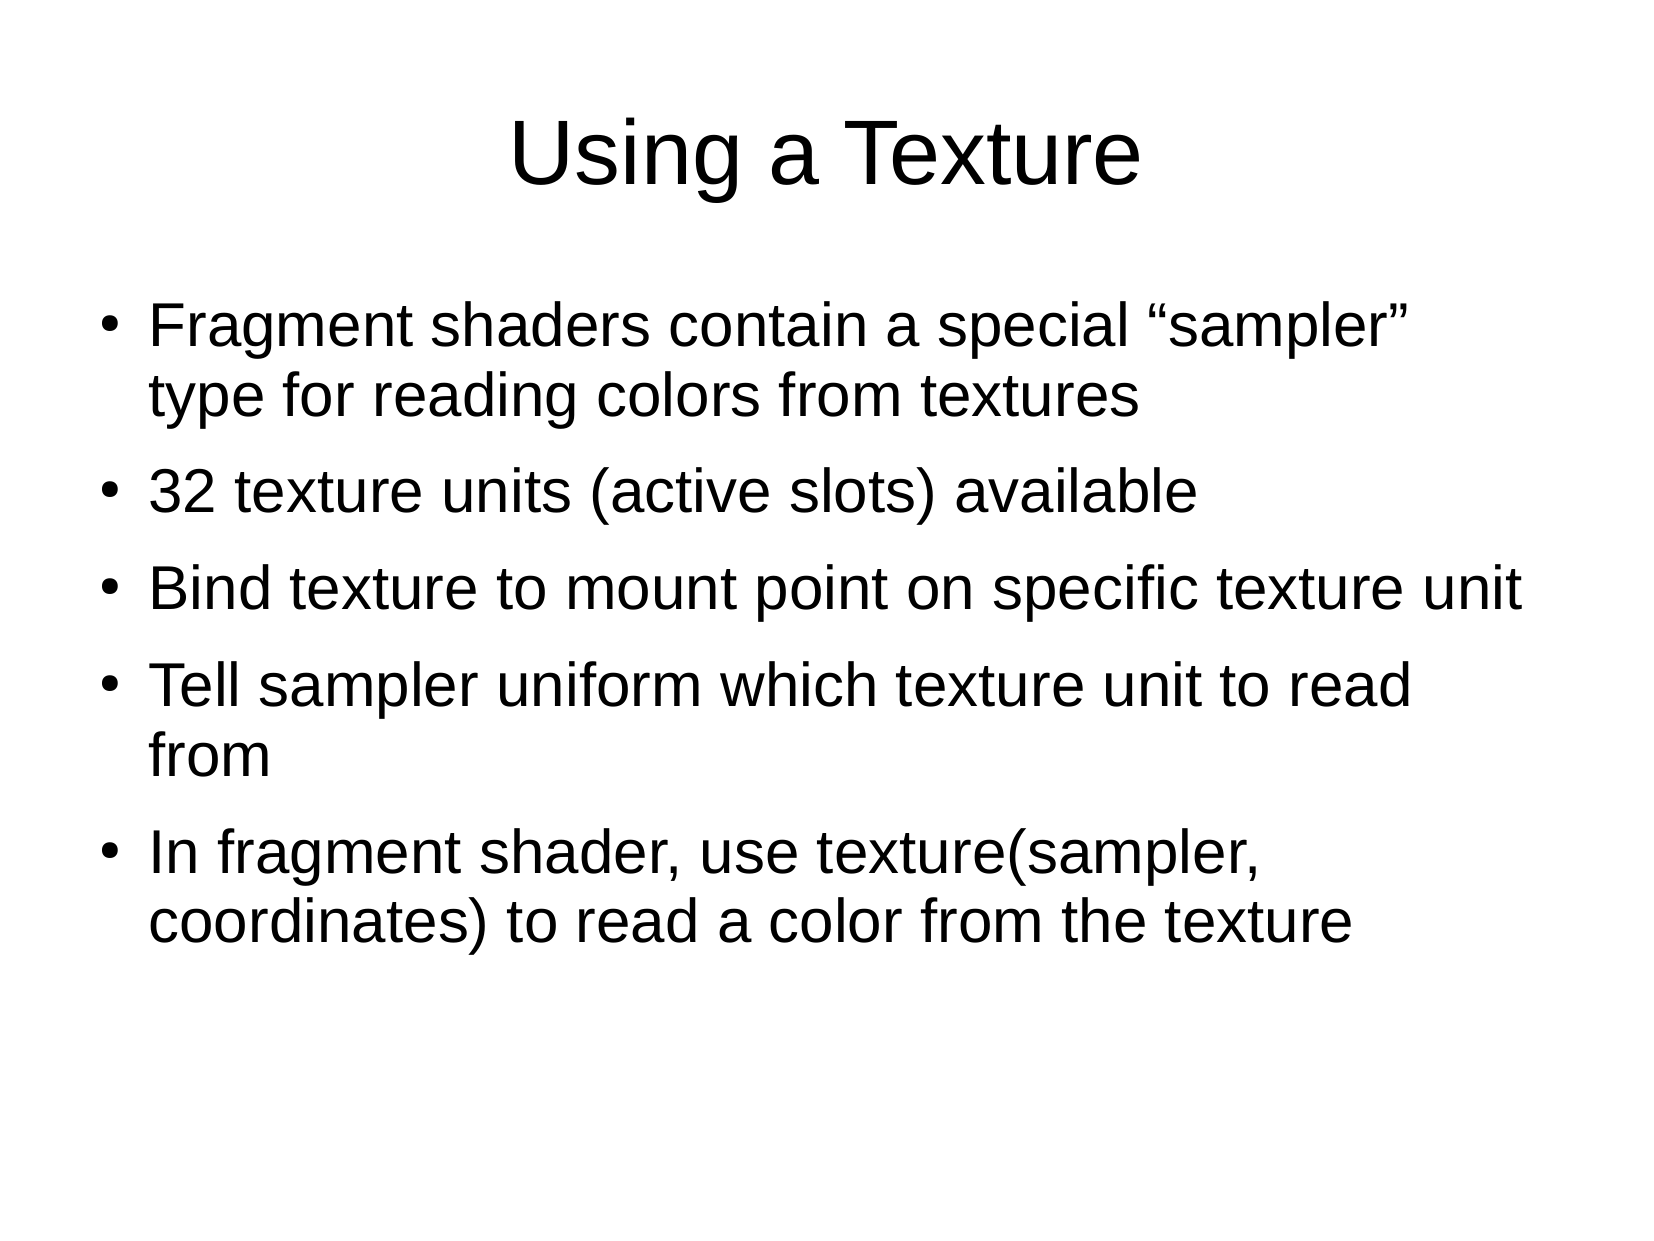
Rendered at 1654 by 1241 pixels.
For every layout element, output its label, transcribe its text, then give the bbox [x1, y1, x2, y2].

list Fragment shaders contain a special “sampler” type for reading colors from textures 32 texture units (active slots) available Bind texture to mount point on specific texture unit Tell sampler uniform which texture unit to read from In fragment shader, use texture(sampler, coordinates) to read a color from the texture [82, 290, 1538, 1010]
title Using a Texture [82, 49, 1571, 257]
